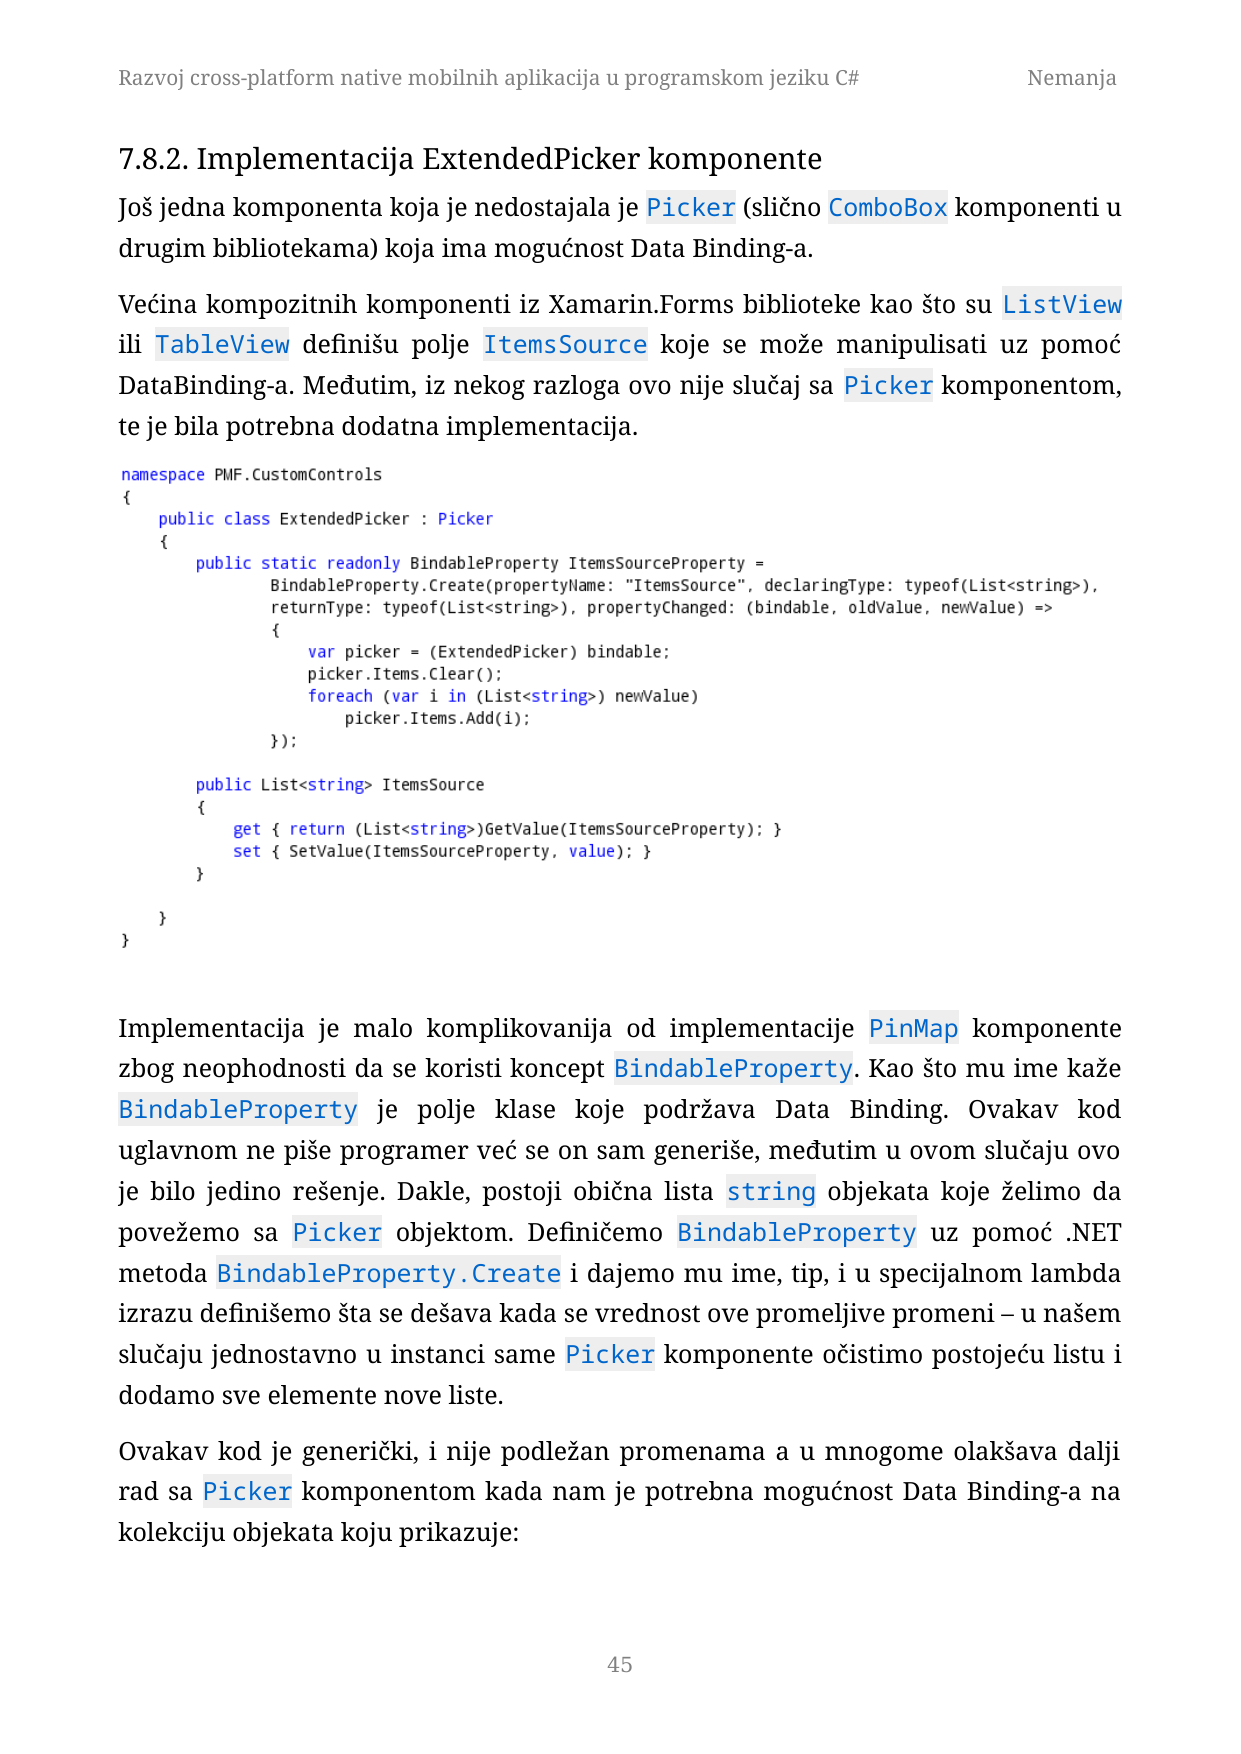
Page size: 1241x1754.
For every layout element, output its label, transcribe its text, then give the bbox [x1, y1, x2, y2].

text Ovakav kod je generički, i nije podležan promenama a u mnogome olakšava dalji rad sa Picker komponentom kada nam je potrebna mogućnost Data Binding-a na kolekciju objekata koju prikazuje: [118, 1433, 1122, 1549]
text Još jedna komponenta koja je nedostajala je Picker (slično ComboBox komponenti u drugim bibliotekama) koja ima mogućnost Data Binding-a. [118, 190, 1122, 265]
subtitle 7.8.2. Implementacija ExtendedPicker komponente [118, 138, 1122, 178]
text Implementacija je malo komplikovanija od implementacije PinMap komponente zbog neophodnosti da se koristi koncept BindableProperty. Kao što mu ime kaže BindableProperty je polje klase koje podržava Data Binding. Ovakav kod uglavnom ne piše programer već se on sam generiše, međutim u ovom slučaju ovo je bilo jedino rešenje. Dakle, postoji obična lista string objekata koje želimo da povežemo sa Picker objektom. Definičemo BindableProperty uz pomoć .NET metoda BindableProperty.Create i dajemo mu ime, tip, i u specijalnom lambda izrazu definišemo šta se dešava kada se vrednost ove promeljive promeni – u našem slučaju jednostavno u instanci same Picker komponente očistimo postojeću listu i dodamo sve elemente nove liste. [118, 1010, 1122, 1412]
picture [118, 464, 1123, 949]
text Većina kompozitnih komponenti iz Xamarin.Forms biblioteke kao što su ListView ili TableView definišu polje ItemsSource koje se može manipulisati uz pomoć DataBinding-a. Međutim, iz nekog razloga ovo nije slučaj sa Picker komponentom, te je bila potrebna dodatna implementacija. [118, 286, 1122, 443]
